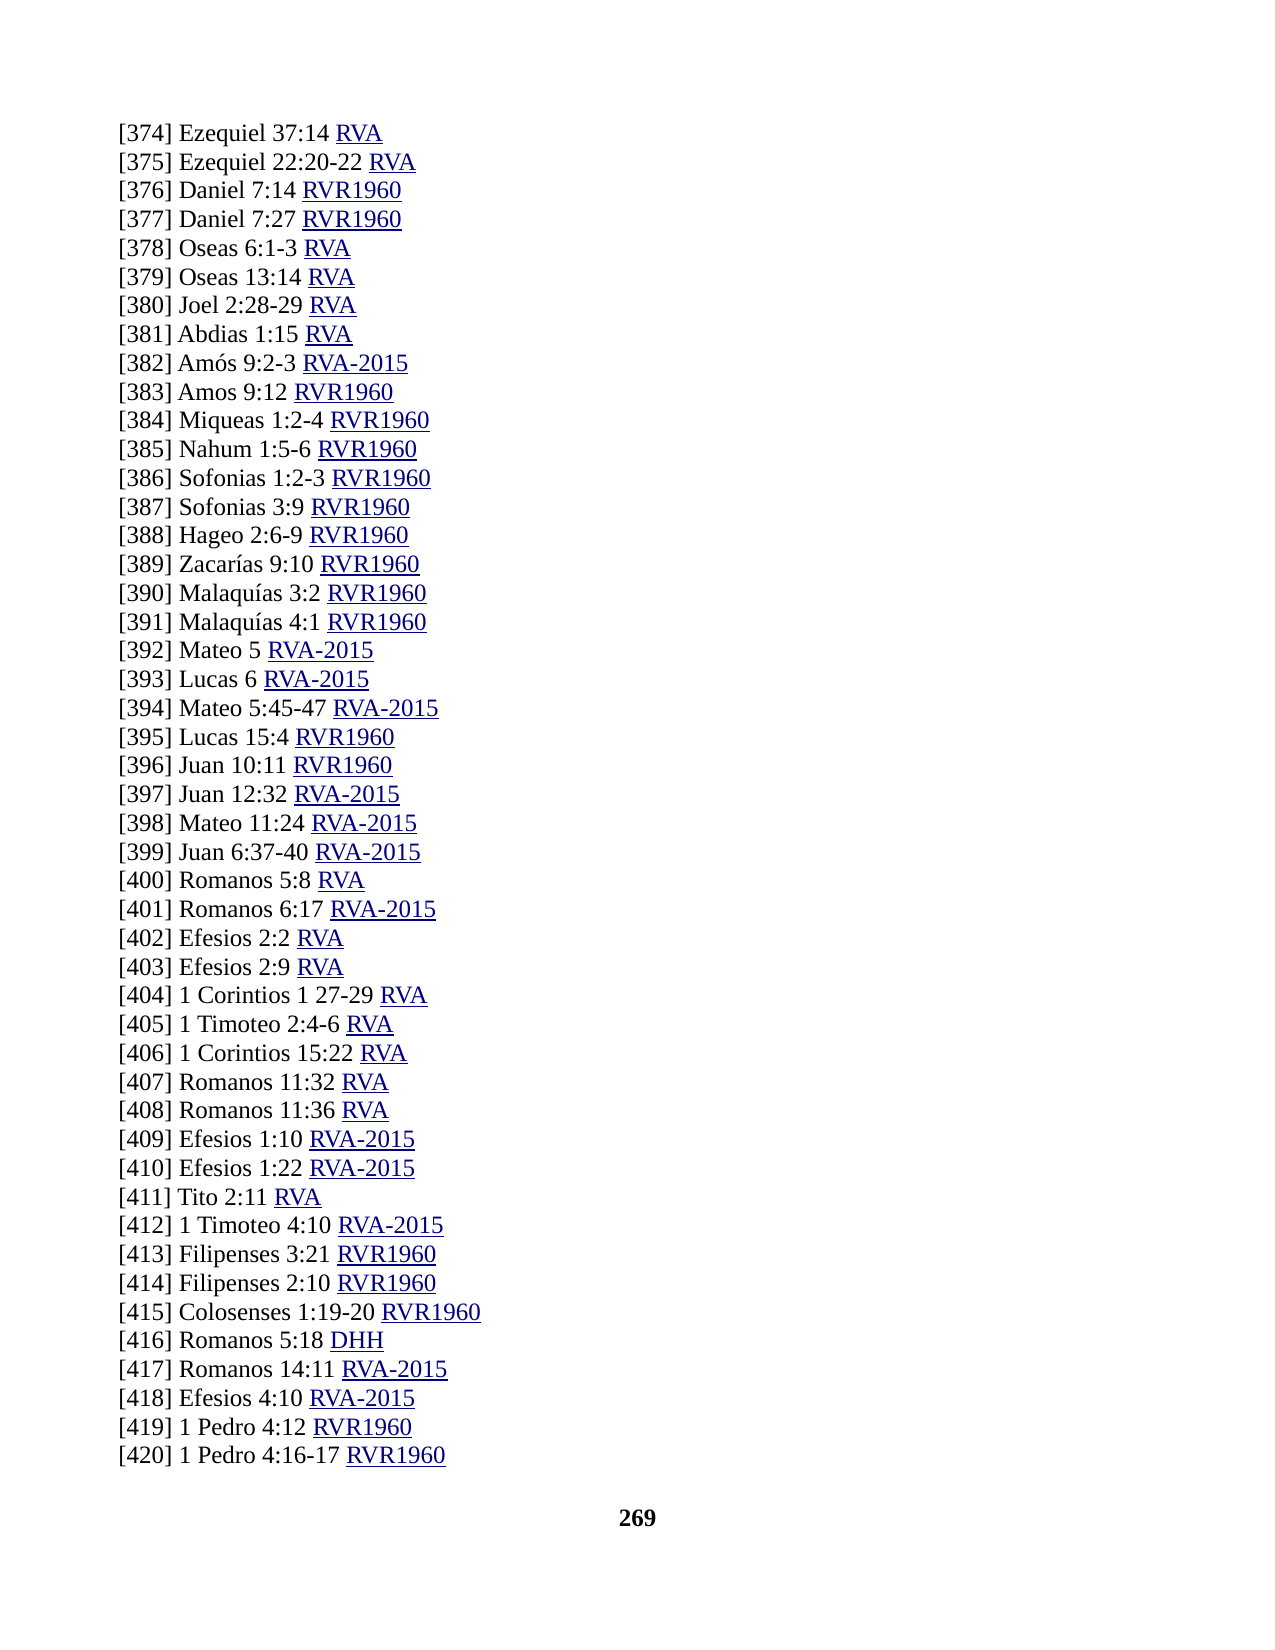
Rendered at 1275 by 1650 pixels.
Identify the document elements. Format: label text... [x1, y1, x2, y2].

text Oseas 13:14 RVA [118, 262, 1157, 291]
text Juan 12:32 RVA-2015 [118, 779, 1157, 808]
text Amós 9:2-3 RVA-2015 [118, 348, 1157, 377]
text Efesios 1:10 RVA-2015 [118, 1124, 1157, 1153]
text Lucas 6 RVA-2015 [118, 664, 1157, 693]
text 1 Pedro 4:16-17 RVR1960 [118, 1441, 1157, 1469]
text Romanos 5:18 DHH [118, 1326, 1157, 1354]
text Mateo 11:24 RVA-2015 [118, 808, 1157, 837]
text Hageo 2:6-9 RVR1960 [118, 521, 1157, 549]
text Amos 9:12 RVR1960 [118, 377, 1157, 406]
text 1 Corintios 15:22 RVA [118, 1038, 1157, 1067]
text Filipenses 3:21 RVR1960 [118, 1239, 1157, 1268]
text Efesios 4:10 RVA-2015 [118, 1383, 1157, 1412]
text Romanos 6:17 RVA-2015 [118, 894, 1157, 923]
text 1 Pedro 4:12 RVR1960 [118, 1412, 1157, 1441]
text Ezequiel 37:14 RVA [118, 118, 1157, 147]
text Romanos 11:32 RVA [118, 1067, 1157, 1096]
text 1 Corintios 1 27-29 RVA [118, 981, 1157, 1009]
text Mateo 5 RVA-2015 [118, 636, 1157, 664]
text Lucas 15:4 RVR1960 [118, 722, 1157, 751]
text Romanos 5:8 RVA [118, 866, 1157, 894]
text Miqueas 1:2-4 RVR1960 [118, 406, 1157, 434]
text Mateo 5:45-47 RVA-2015 [118, 693, 1157, 722]
text Abdias 1:15 RVA [118, 319, 1157, 348]
text Ezequiel 22:20-22 RVA [118, 147, 1157, 176]
text Romanos 11:36 RVA [118, 1096, 1157, 1124]
text 1 Timoteo 2:4-6 RVA [118, 1009, 1157, 1038]
text Malaquías 4:1 RVR1960 [118, 607, 1157, 636]
text Daniel 7:14 RVR1960 [118, 176, 1157, 204]
text Oseas 6:1-3 RVA [118, 233, 1157, 262]
text Romanos 14:11 RVA-2015 [118, 1354, 1157, 1383]
text Juan 6:37-40 RVA-2015 [118, 837, 1157, 866]
text Malaquías 3:2 RVR1960 [118, 578, 1157, 607]
text Efesios 2:9 RVA [118, 952, 1157, 981]
text Tito 2:11 RVA [118, 1182, 1157, 1211]
text Efesios 1:22 RVA-2015 [118, 1153, 1157, 1182]
text Juan 10:11 RVR1960 [118, 751, 1157, 779]
text Daniel 7:27 RVR1960 [118, 204, 1157, 233]
text Colosenses 1:19-20 RVR1960 [118, 1297, 1157, 1326]
text Filipenses 2:10 RVR1960 [118, 1268, 1157, 1297]
text Nahum 1:5-6 RVR1960 [118, 434, 1157, 463]
text Efesios 2:2 RVA [118, 923, 1157, 952]
text Joel 2:28-29 RVA [118, 291, 1157, 319]
text Sofonias 1:2-3 RVR1960 [118, 463, 1157, 492]
text Zacarías 9:10 RVR1960 [118, 549, 1157, 578]
text Sofonias 3:9 RVR1960 [118, 492, 1157, 521]
text 1 Timoteo 4:10 RVA-2015 [118, 1211, 1157, 1239]
